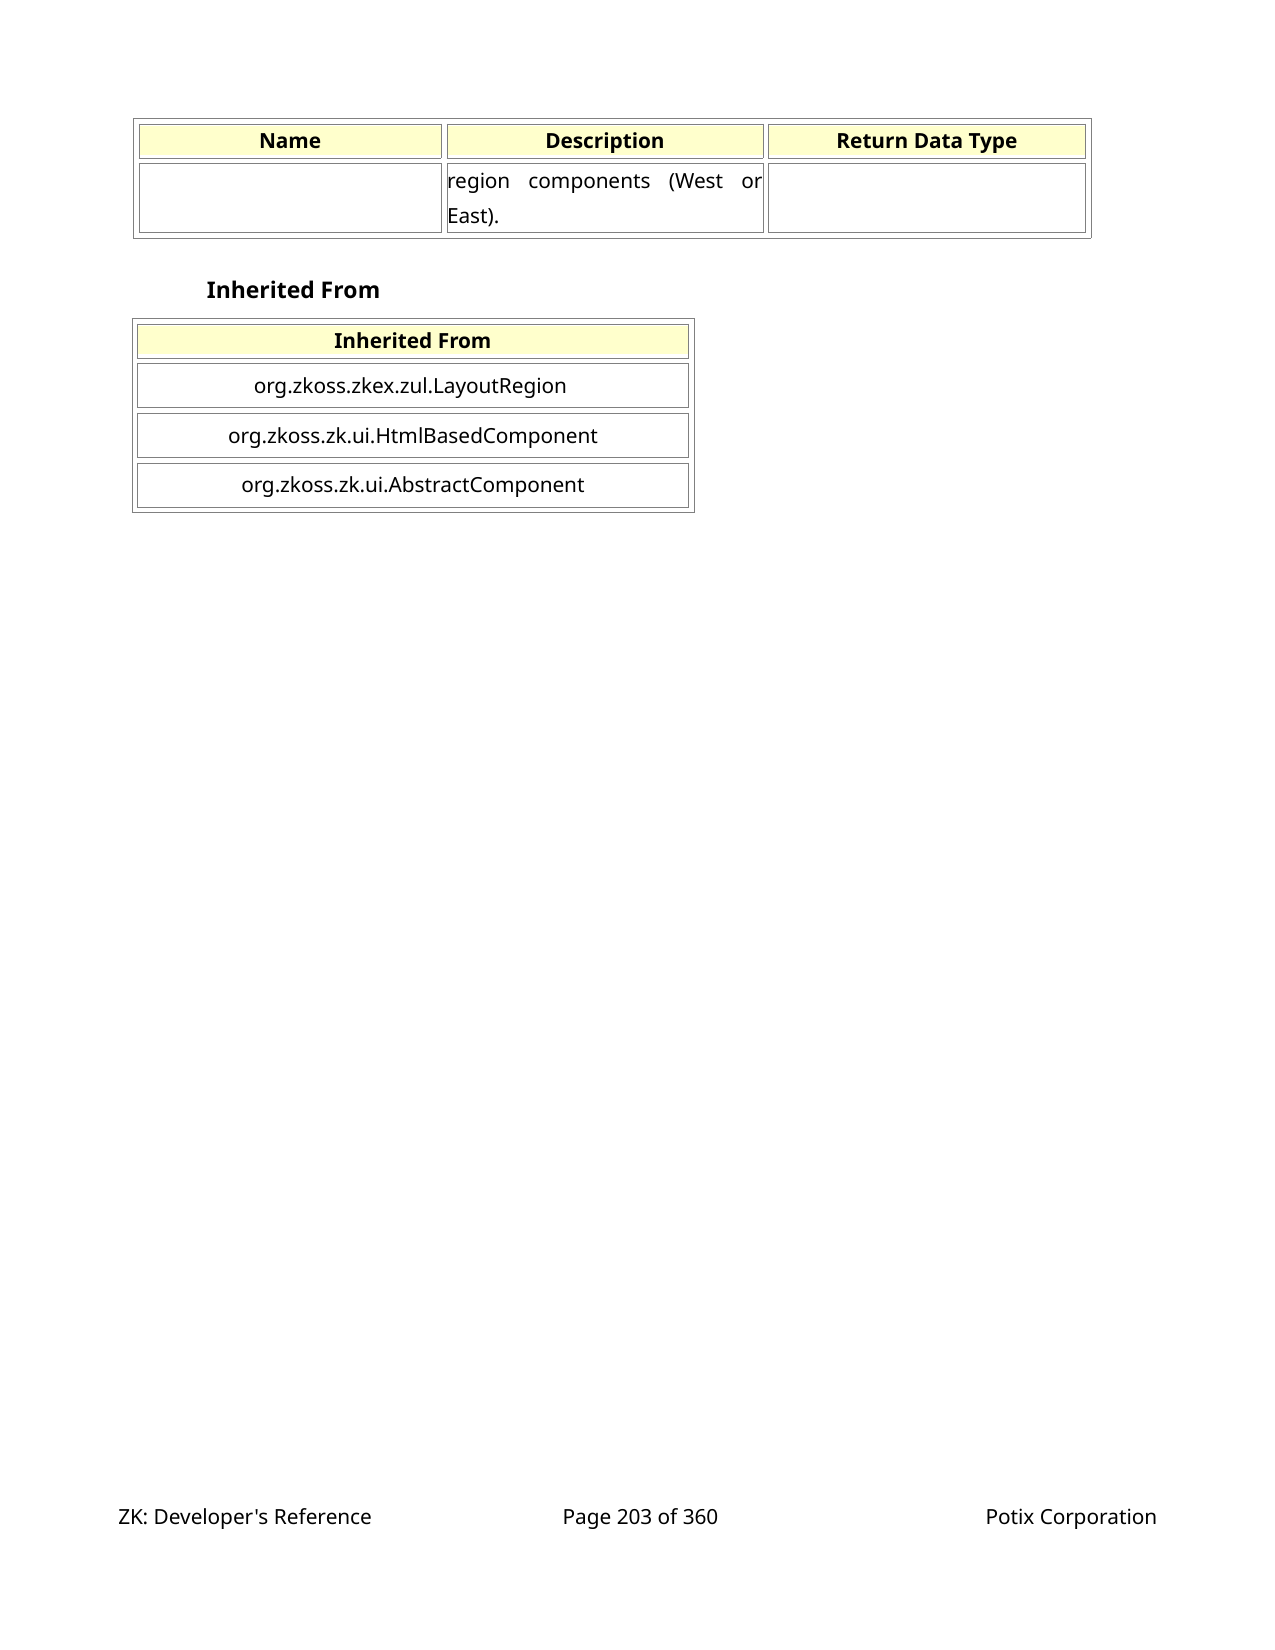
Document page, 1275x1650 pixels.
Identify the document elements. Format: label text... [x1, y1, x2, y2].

table_header Inherited From [134, 319, 691, 357]
table_cell region components (West or East). [444, 158, 766, 232]
table_cell [136, 158, 444, 232]
table_header Description [444, 119, 766, 158]
table_cell [766, 158, 1088, 232]
table_cell org.zkoss.zkex.zul.LayoutRegion [134, 358, 691, 407]
table_header Name [136, 119, 444, 158]
table_cell org.zkoss.zk.ui.HtmlBasedComponent [134, 407, 691, 457]
subtitle Inherited From [207, 274, 1157, 306]
table_cell org.zkoss.zk.ui.AbstractComponent [134, 457, 691, 507]
table_header Return Data Type [766, 119, 1088, 158]
